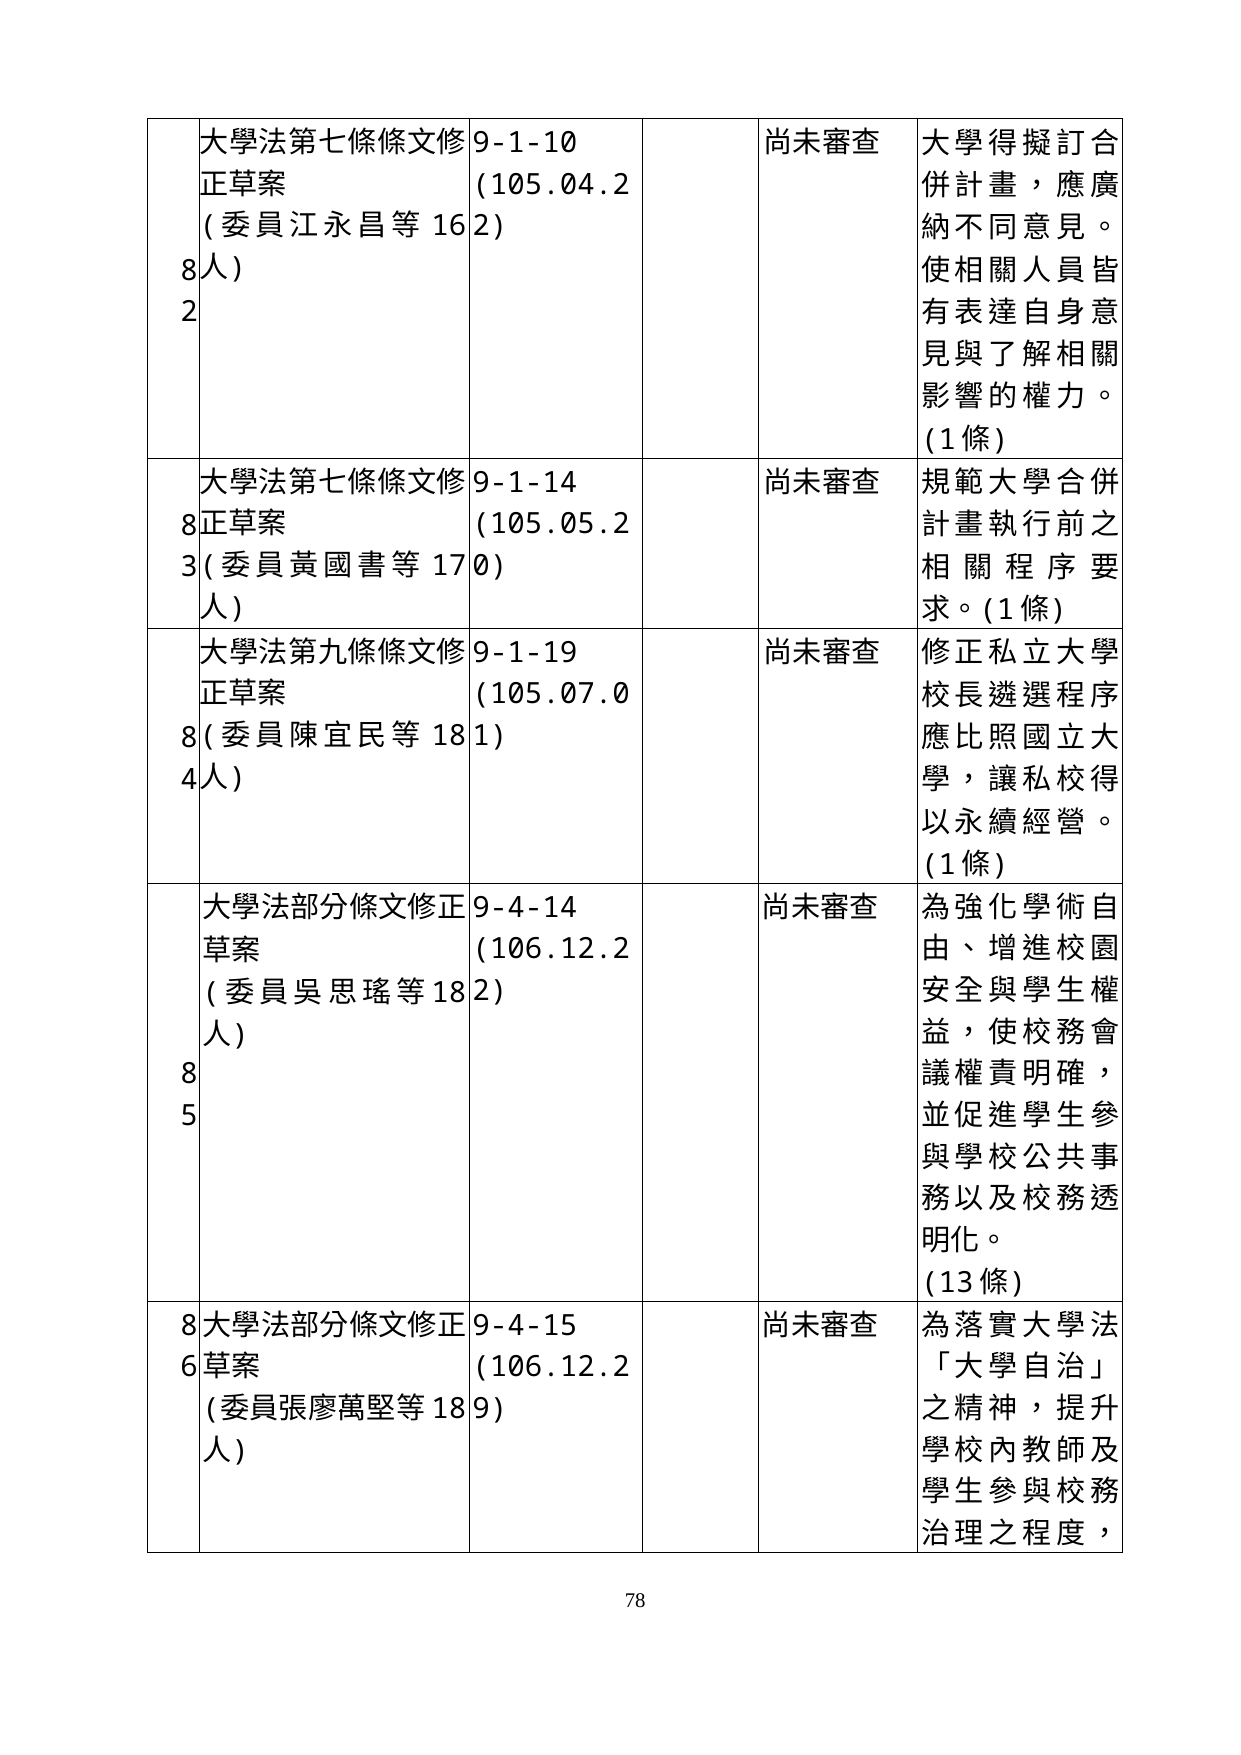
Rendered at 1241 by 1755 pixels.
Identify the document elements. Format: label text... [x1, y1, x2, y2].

table_cell [643, 459, 758, 628]
table_cell [643, 629, 758, 883]
table_cell 大學法部分條文修正草案 (委員吳思瑤等18人) [200, 884, 469, 1301]
table_cell 尚未審查 [759, 459, 917, 628]
table_cell 大學法部分條文修正草案 (委員張廖萬堅等18人) [200, 1302, 469, 1552]
table_cell 規範大學合併計畫執行前之相關程序要求。(1條) [918, 459, 1122, 628]
table_cell 9-1-14 (105.05.20) [470, 459, 642, 628]
table_cell 9-1-10 (105.04.22) [470, 119, 642, 458]
table_cell [148, 1302, 199, 1552]
table_cell 尚未審查 [759, 119, 917, 458]
table_cell 為落實大學法「大學自治」之精神，提升學校內教師及學生參與校務治理之程度， [918, 1302, 1122, 1552]
table_cell 尚未審查 [759, 884, 917, 1301]
table_cell 9-4-14 (106.12.22) [470, 884, 642, 1301]
table_cell 9-1-19 (105.07.01) [470, 629, 642, 883]
table_cell [148, 459, 199, 628]
table_cell 大學法第七條條文修正草案 (委員黃國書等17人) [200, 459, 469, 628]
table_cell [643, 119, 758, 458]
table_cell [148, 884, 199, 1301]
table_cell [643, 884, 758, 1301]
table_cell [148, 119, 199, 458]
table_cell 修正私立大學校長遴選程序應比照國立大學，讓私校得以永續經營。(1條) [918, 629, 1122, 883]
table_cell 尚未審查 [759, 1302, 917, 1552]
table_cell [148, 629, 199, 883]
table_cell 為強化學術自由、增進校園安全與學生權益，使校務會議權責明確，並促進學生參與學校公共事務以及校務透明化。 (13條) [918, 884, 1122, 1301]
table_cell 9-4-15 (106.12.29) [470, 1302, 642, 1552]
table_cell 尚未審查 [759, 629, 917, 883]
table_cell [643, 1302, 758, 1552]
table_cell 大學得擬訂合併計畫，應廣納不同意見。使相關人員皆有表達自身意見與了解相關影響的權力。(1條) [918, 119, 1122, 458]
table_cell 大學法第七條條文修正草案 (委員江永昌等16人) [200, 119, 469, 458]
table_cell 大學法第九條條文修正草案 (委員陳宜民等18人) [200, 629, 469, 883]
